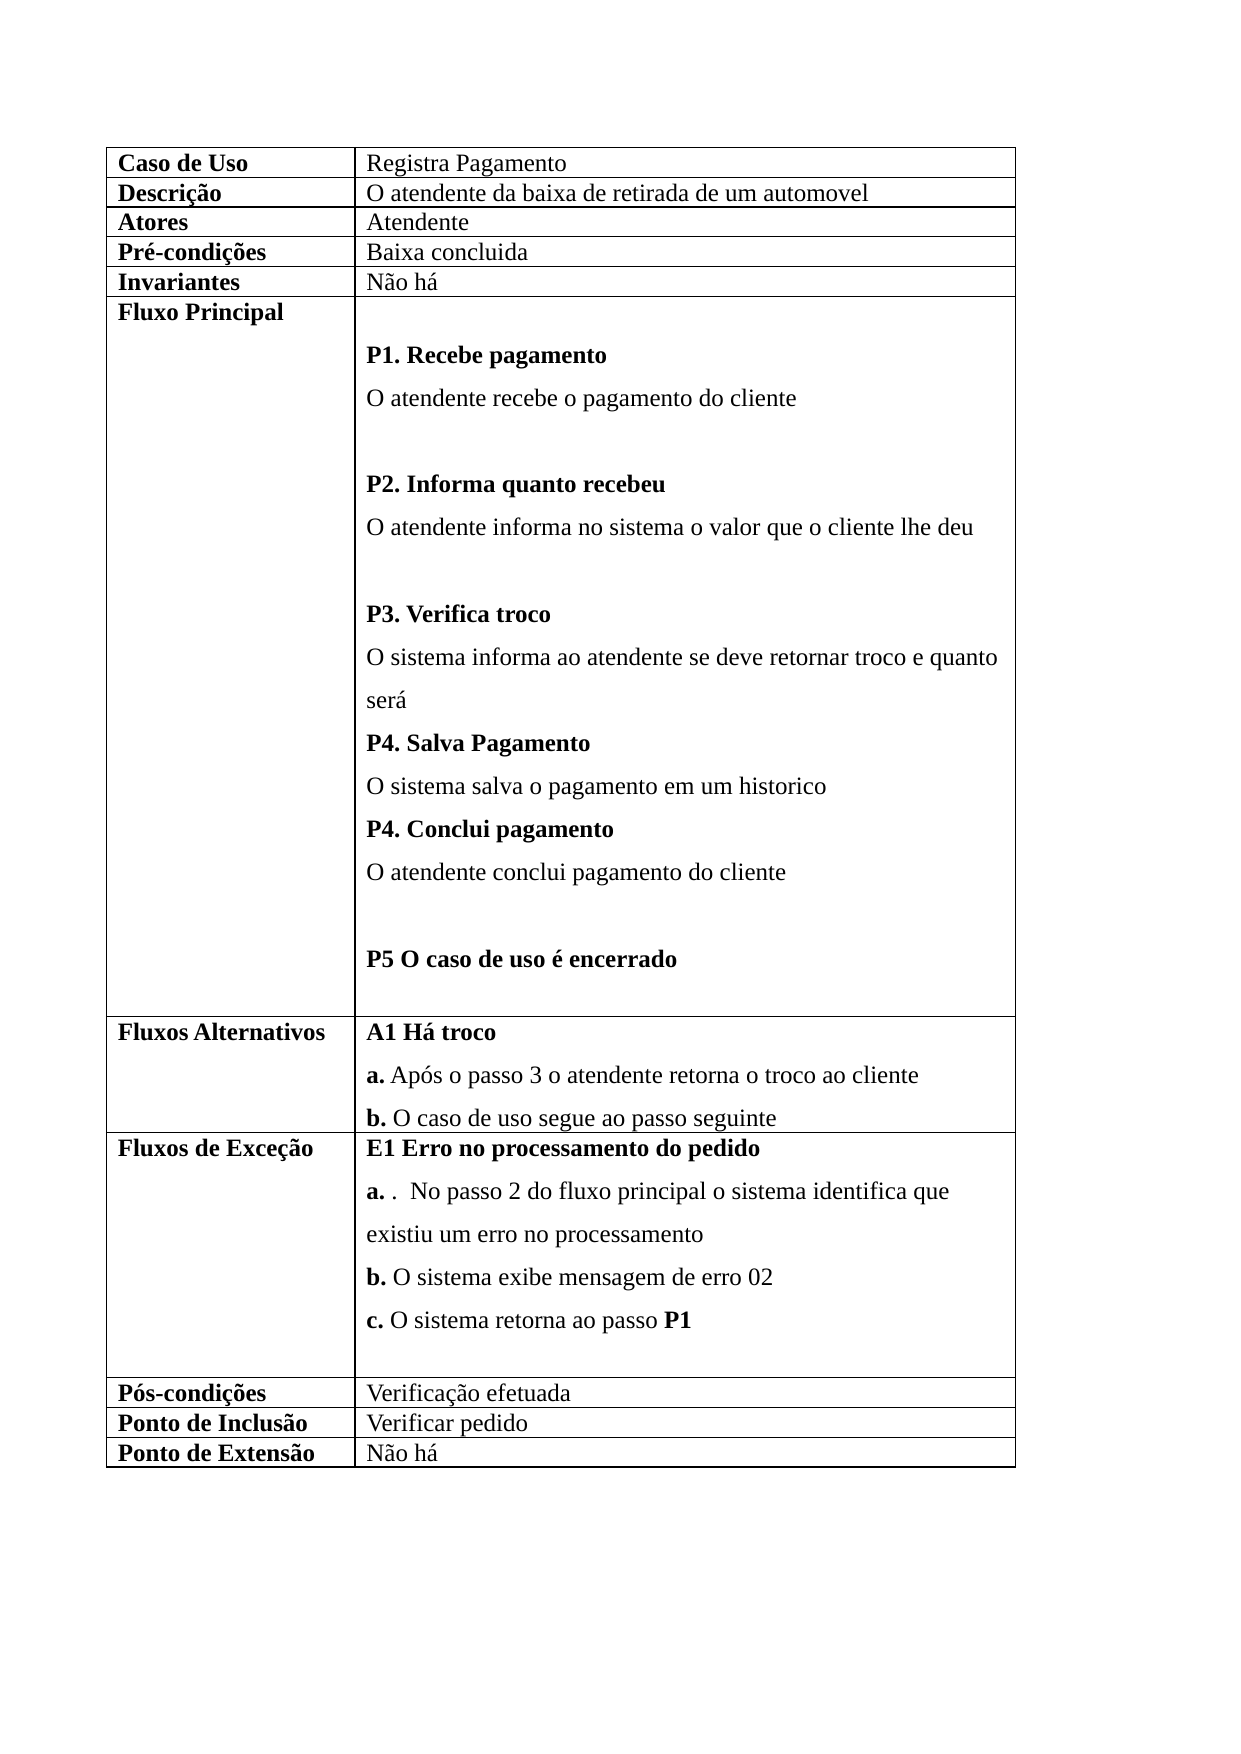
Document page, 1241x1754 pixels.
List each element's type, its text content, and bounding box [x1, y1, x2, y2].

table_cell Verificação efetuada [356, 1378, 1015, 1407]
table_cell Fluxos de Exceção [107, 1133, 354, 1377]
table_header Registra Pagamento [356, 148, 1015, 177]
table_cell O atendente da baixa de retirada de um automovel [356, 178, 1015, 206]
table_cell Pós-condições [107, 1378, 354, 1407]
table_cell Descrição [107, 178, 354, 206]
table_cell P1. Recebe pagamento O atendente recebe o pagamento do cliente P2. Informa quanto recebeu O atendente informa no sistema o valor que o cliente lhe deu P3. Verifica troco O sistema informa ao atendente se deve retornar troco e quanto será P4. Salva Pagamento O sistema salva o pagamento em um historico P4. Conclui pagamento O atendente conclui pagamento do cliente P5 O caso de uso é encerrado [356, 297, 1015, 1016]
table_cell Pré-condições [107, 237, 354, 266]
table_cell Atendente [356, 208, 1015, 236]
table_cell Fluxos Alternativos [107, 1017, 354, 1132]
table_cell Ponto de Inclusão [107, 1408, 354, 1437]
table_cell Atores [107, 208, 354, 236]
table_cell Baixa concluida [356, 237, 1015, 266]
table_cell Fluxo Principal [107, 297, 354, 1016]
table_cell Ponto de Extensão [107, 1438, 354, 1466]
table_cell E1 Erro no processamento do pedido a. . No passo 2 do fluxo principal o sistema identifica que existiu um erro no processamento b. O sistema exibe mensagem de erro 02 c. O sistema retorna ao passo P1 [356, 1133, 1015, 1377]
table_cell Não há [356, 1438, 1015, 1466]
table_cell Verificar pedido [356, 1408, 1015, 1437]
table_cell Não há [356, 267, 1015, 296]
table_cell Invariantes [107, 267, 354, 296]
table_cell A1 Há troco a. Após o passo 3 o atendente retorna o troco ao cliente b. O caso de uso segue ao passo seguinte [356, 1017, 1015, 1132]
table_header Caso de Uso [107, 148, 354, 177]
